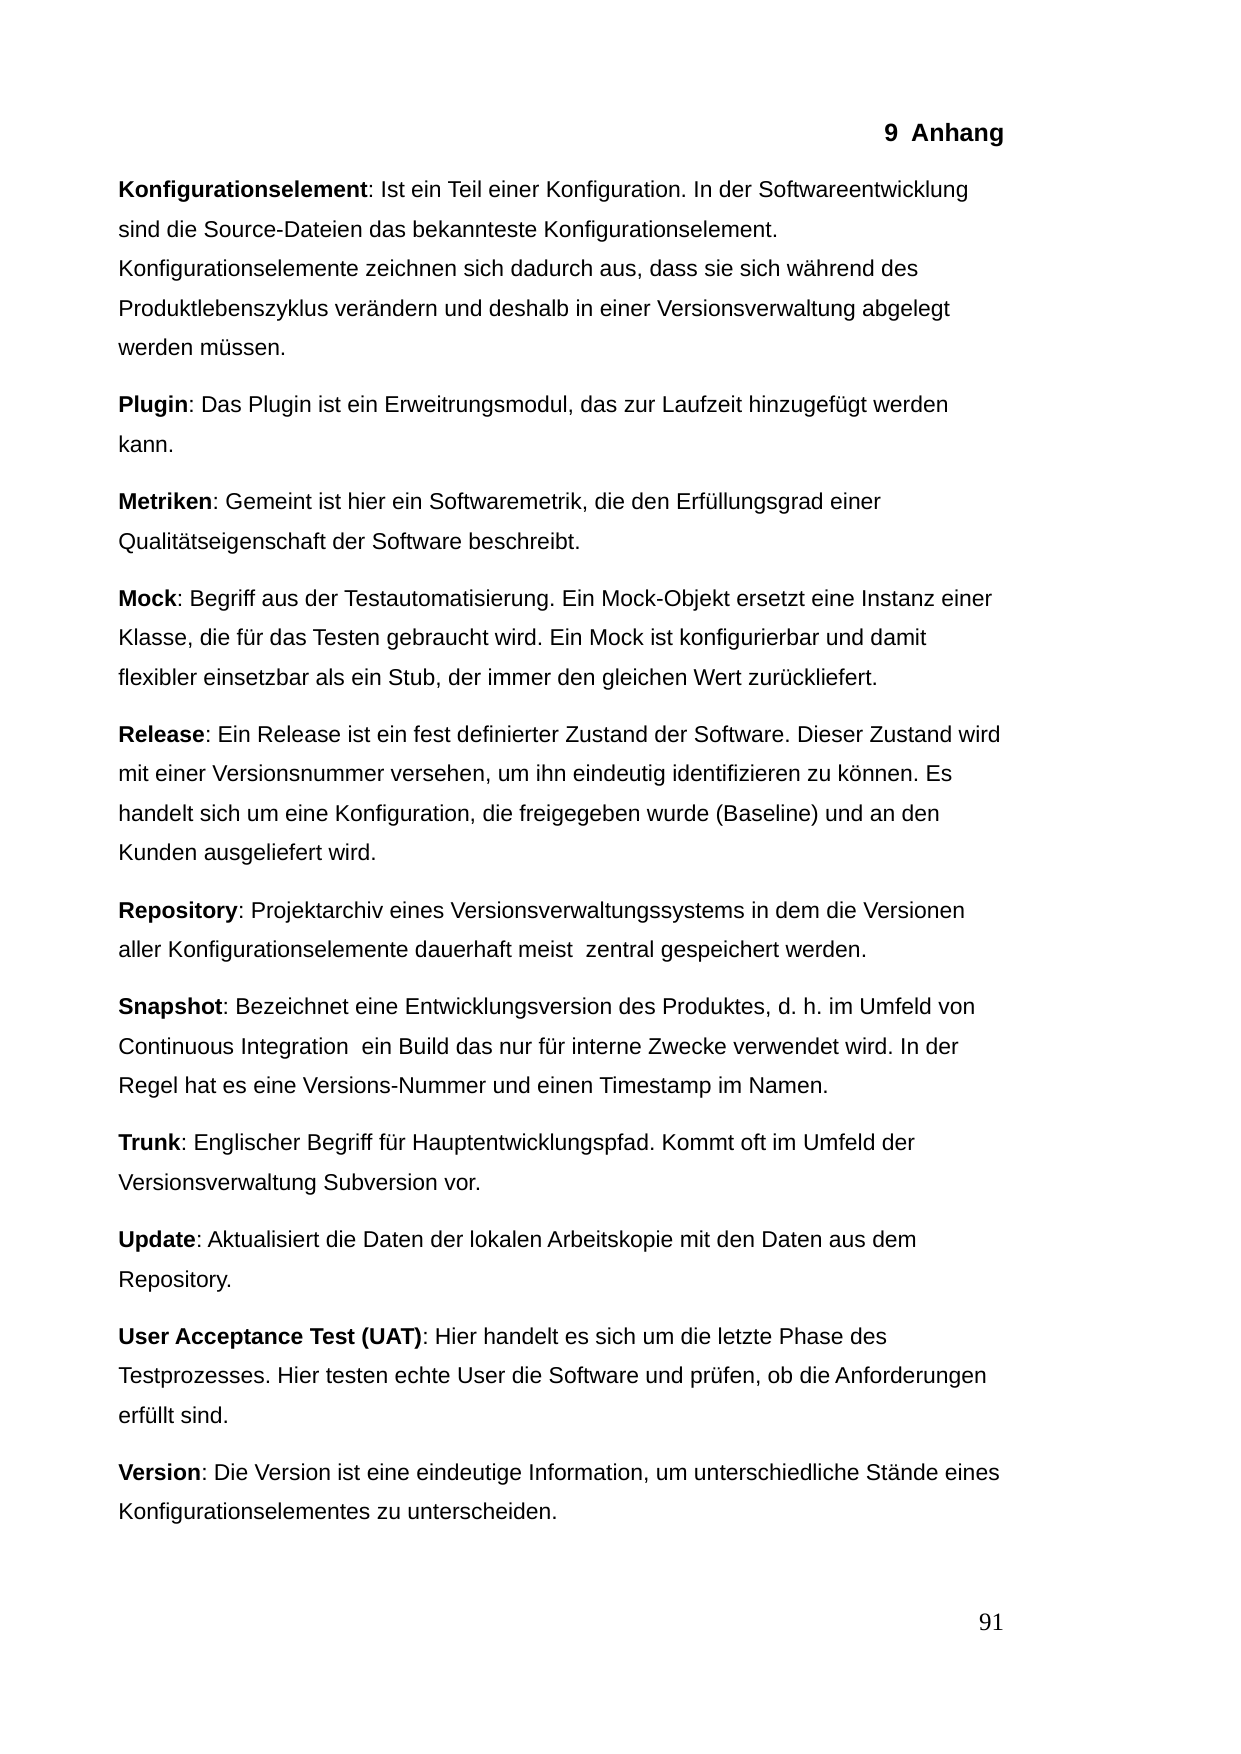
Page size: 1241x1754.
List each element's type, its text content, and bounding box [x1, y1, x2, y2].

text Mock: Begriff aus der Testautomatisierung. Ein Mock-Objekt ersetzt eine Instanz einer Klasse, die für das Testen gebraucht wird. Ein Mock ist konfigurierbar und damit flexibler einsetzbar als ein Stub, der immer den gleichen Wert zurückliefert. [118, 585, 1004, 690]
text User Acceptance Test (UAT): Hier handelt es sich um die letzte Phase des Testprozesses. Hier testen echte User die Software und prüfen, ob die Anforderungen erfüllt sind. [118, 1323, 1004, 1428]
text Snapshot: Bezeichnet eine Entwicklungsversion des Produktes, d. h. im Umfeld von Continuous Integration ein Build das nur für interne Zwecke verwendet wird. In der Regel hat es eine Versions-Nummer und einen Timestamp im Namen. [118, 993, 1004, 1098]
text Version: Die Version ist eine eindeutige Information, um unterschiedliche Stände eines Konfigurationselementes zu unterscheiden. [118, 1459, 1004, 1525]
text Metriken: Gemeint ist hier ein Softwaremetrik, die den Erfüllungsgrad einer Qualitätseigenschaft der Software beschreibt. [118, 488, 1004, 554]
text Repository: Projektarchiv eines Versionsverwaltungssystems in dem die Versionen aller Konfigurationselemente dauerhaft meist zentral gespeichert werden. [118, 897, 1004, 962]
text Plugin: Das Plugin ist ein Erweitrungsmodul, das zur Laufzeit hinzugefügt werden kann. [118, 391, 1004, 457]
text Trunk: Englischer Begriff für Hauptentwicklungspfad. Kommt oft im Umfeld der Versionsverwaltung Subversion vor. [118, 1129, 1004, 1195]
text Update: Aktualisiert die Daten der lokalen Arbeitskopie mit den Daten aus dem Repository. [118, 1226, 1004, 1292]
text Release: Ein Release ist ein fest definierter Zustand der Software. Dieser Zustand wird mit einer Versionsnummer versehen, um ihn eindeutig identifizieren zu können. Es handelt sich um eine Konfiguration, die freigegeben wurde (Baseline) und an den Kunden ausgeliefert wird. [118, 721, 1004, 866]
text Konfigurationselement: Ist ein Teil einer Konfiguration. In der Softwareentwicklung sind die Source-Dateien das bekannteste Konfigurationselement. Konfigurationselemente zeichnen sich dadurch aus, dass sie sich während des Produktlebenszyklus verändern und deshalb in einer Versionsverwaltung abgelegt werden müssen. [118, 176, 1004, 361]
